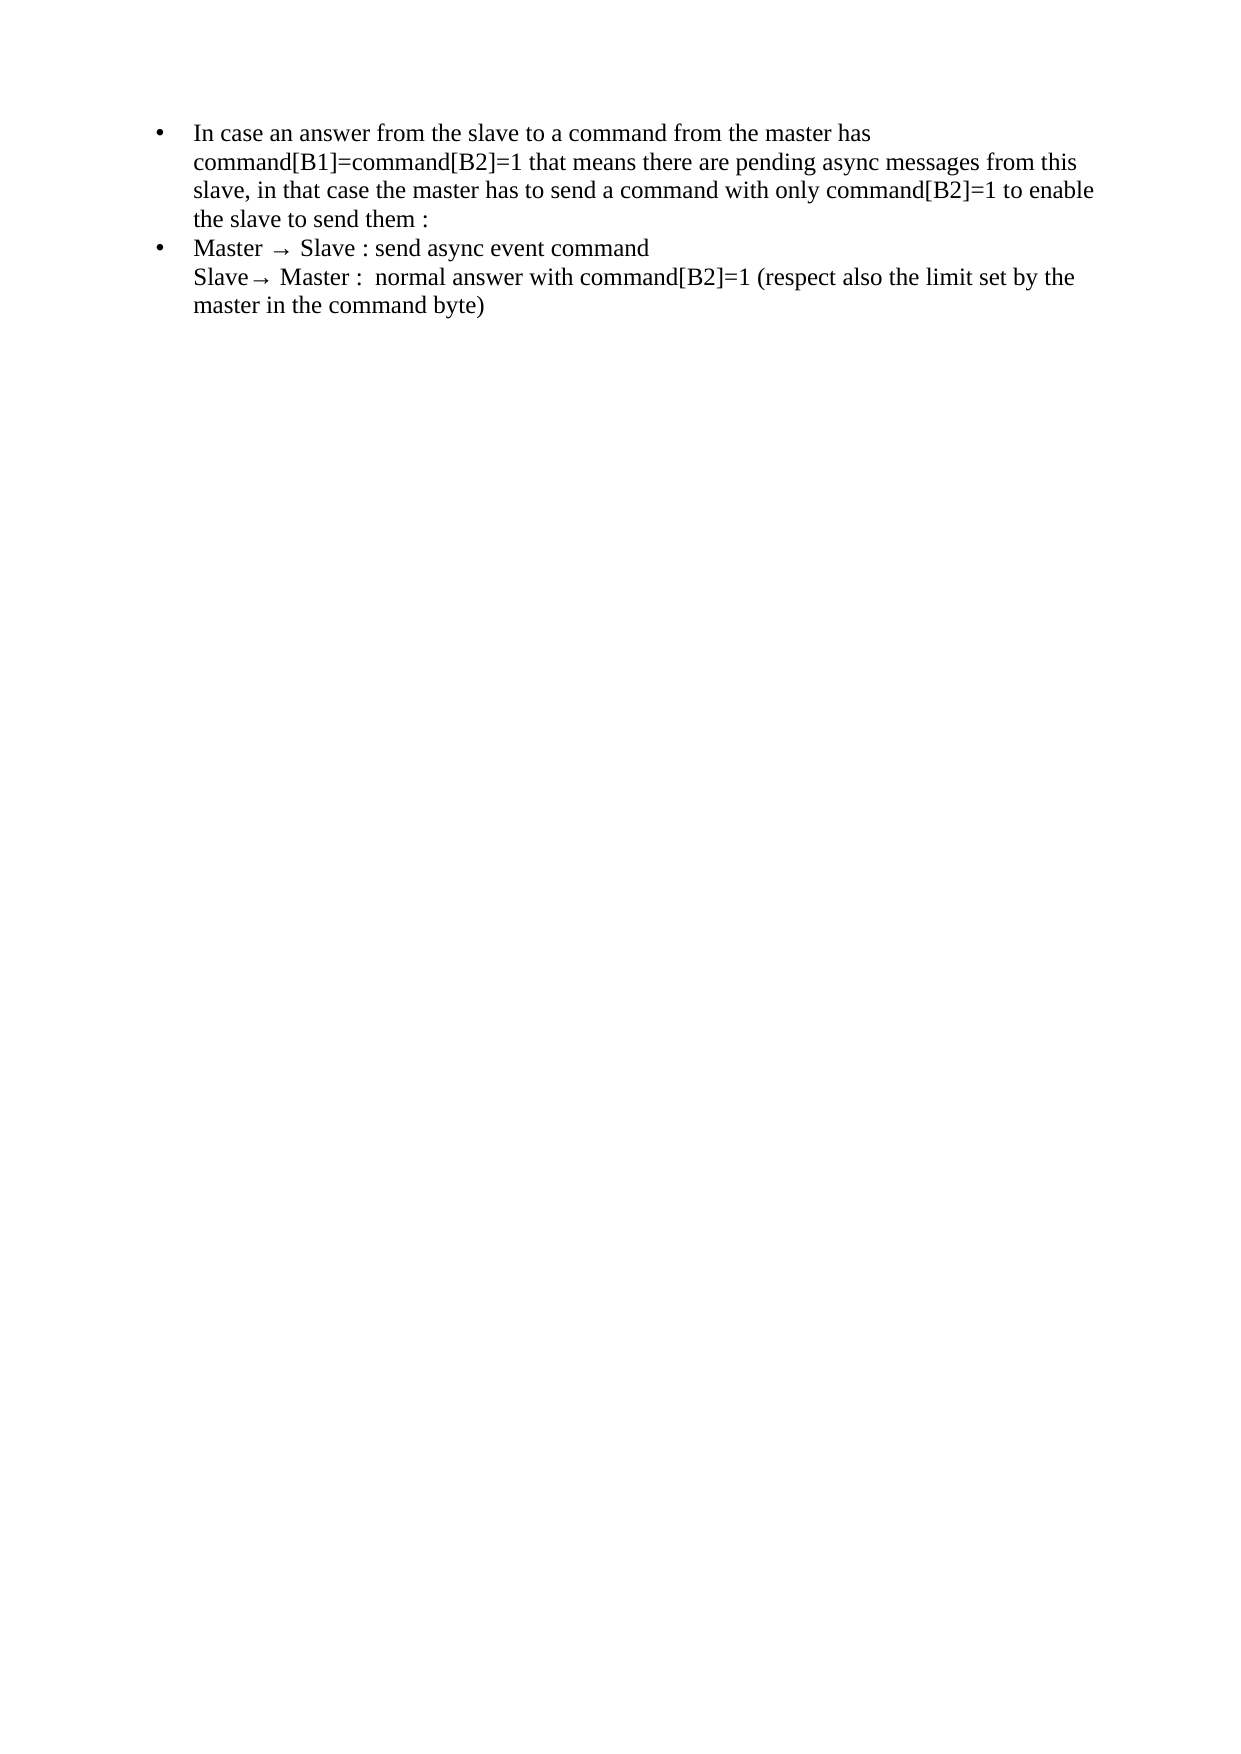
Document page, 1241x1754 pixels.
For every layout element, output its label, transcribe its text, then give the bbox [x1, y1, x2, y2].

list Slave→ Master : normal answer with command[B2]=1 (respect also the limit set by the master in the command byte) [156, 262, 1122, 319]
list In case an answer from the slave to a command from the master has command[B1]=command[B2]=1 that means there are pending async messages from this slave, in that case the master has to send a command with only command[B2]=1 to enable the slave to send them : [156, 118, 1122, 233]
list Master → Slave : send async event command [156, 233, 1122, 262]
